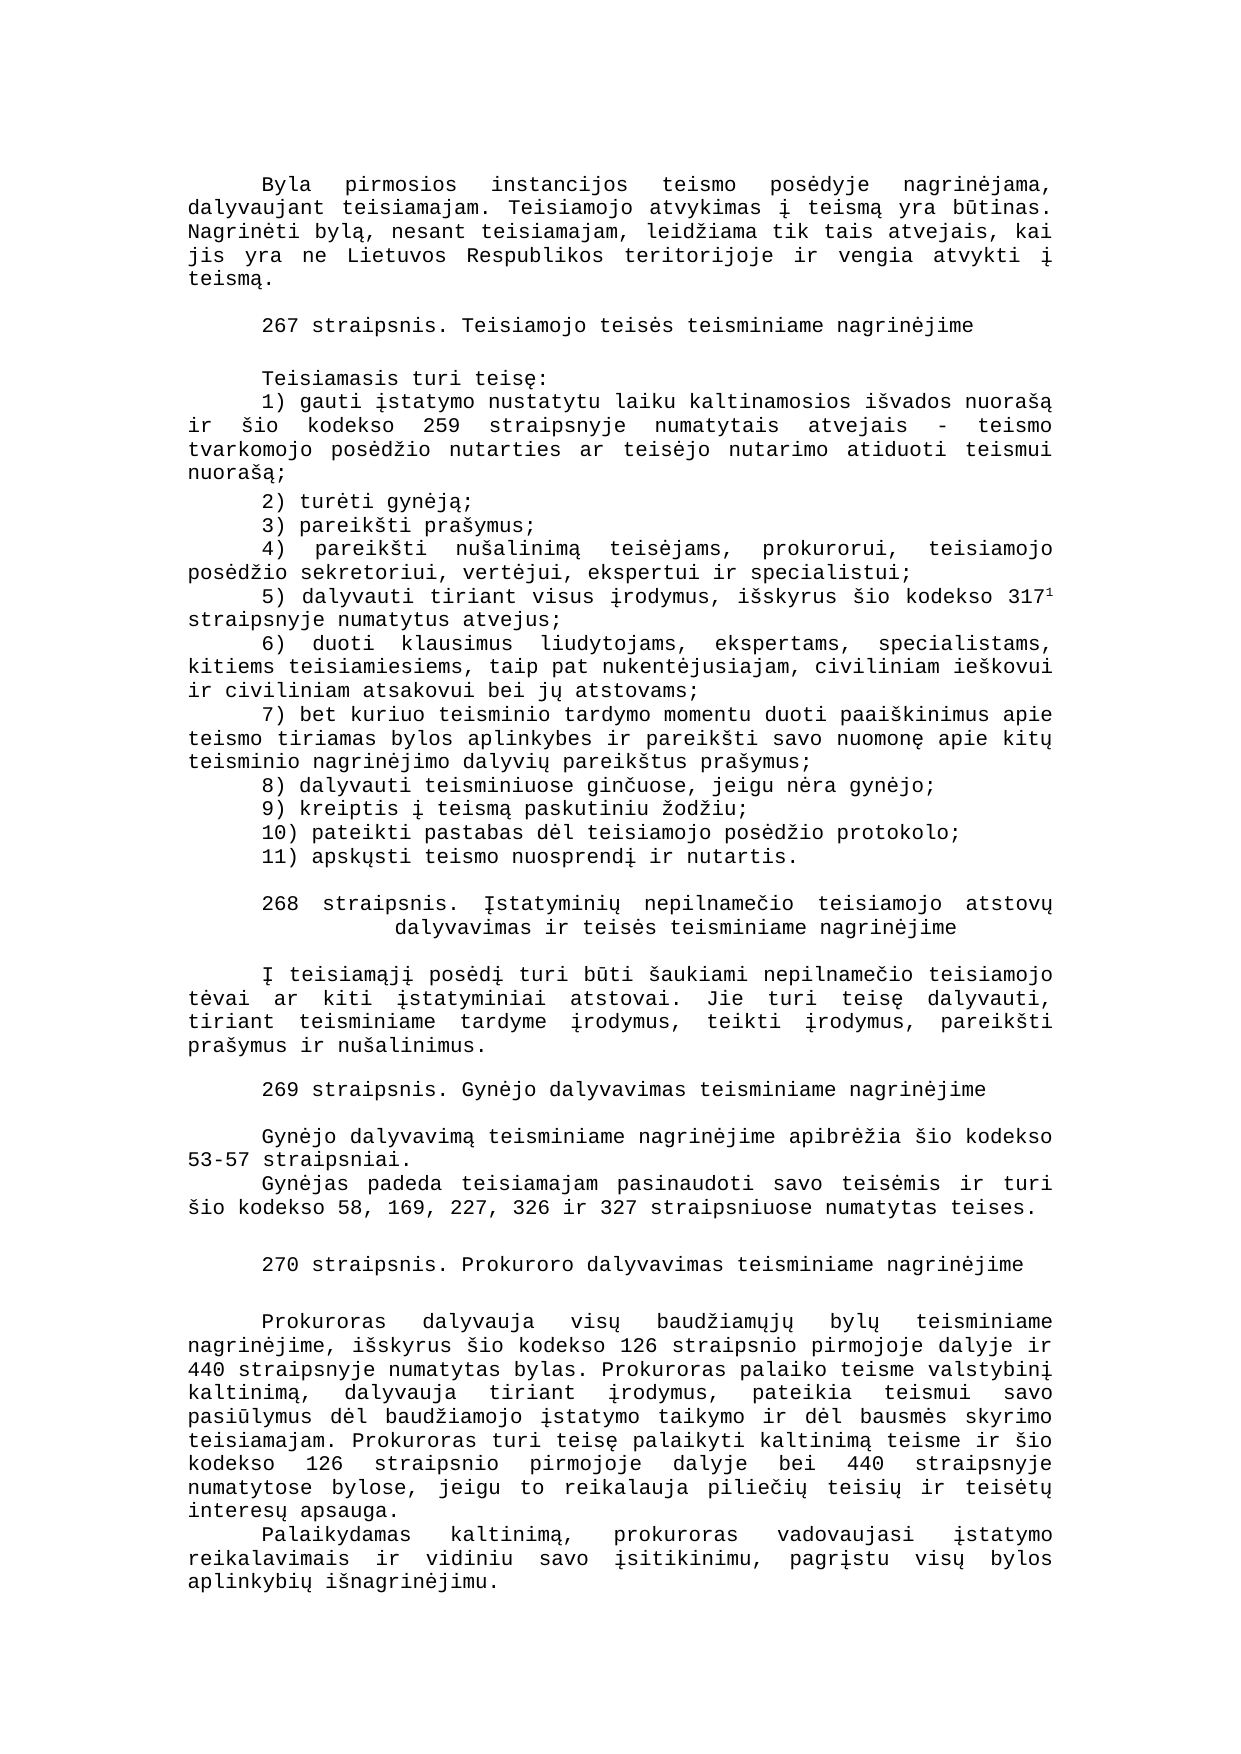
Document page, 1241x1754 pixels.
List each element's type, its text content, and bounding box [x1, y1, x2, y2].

text Prokuroras dalyvauja visų baudžiamųjų bylų teisminiame nagrinėjime, išskyrus šio kodekso 126 straipsnio pirmojoje dalyje ir 440 straipsnyje numatytas bylas. Prokuroras palaiko teisme valstybinį kaltinimą, dalyvauja tiriant įrodymus, pateikia teismui savo pasiūlymus dėl baudžiamojo įstatymo taikymo ir dėl bausmės skyrimo teisiamajam. Prokuroras turi teisę palaikyti kaltinimą teisme ir šio kodekso 126 straipsnio pirmojoje dalyje bei 440 straipsnyje numatytose bylose, jeigu to reikalauja piliečių teisių ir teisėtų interesų apsauga. [187, 1311, 1053, 1524]
text Gynėjas padeda teisiamajam pasinaudoti savo teisėmis ir turi šio kodekso 58, 169, 227, 326 ir 327 straipsniuose numatytas teises. [187, 1173, 1053, 1220]
text 3) pareikšti prašymus; [187, 515, 1053, 538]
text 7) bet kuriuo teisminio tardymo momentu duoti paaiškinimus apie teismo tiriamas bylos aplinkybes ir pareikšti savo nuomonę apie kitų teisminio nagrinėjimo dalyvių pareikštus prašymus; [187, 704, 1053, 775]
text 2) turėti gynėją; [187, 491, 1053, 515]
text 9) kreiptis į teismą paskutiniu žodžiu; [187, 798, 1053, 822]
text 269 straipsnis. Gynėjo dalyvavimas teisminiame nagrinėjime [187, 1078, 1053, 1102]
text 6) duoti klausimus liudytojams, ekspertams, specialistams, kitiems teisiamiesiems, taip pat nukentėjusiajam, civiliniam ieškovui ir civiliniam atsakovui bei jų atstovams; [187, 633, 1053, 704]
text Byla pirmosios instancijos teismo posėdyje nagrinėjama, dalyvaujant teisiamajam. Teisiamojo atvykimas į teismą yra būtinas. Nagrinėti bylą, nesant teisiamajam, leidžiama tik tais atvejais, kai jis yra ne Lietuvos Respublikos teritorijoje ir vengia atvykti į teismą. [187, 174, 1053, 292]
text Palaikydamas kaltinimą, prokuroras vadovaujasi įstatymo reikalavimais ir vidiniu savo įsitikinimu, pagrįstu visų bylos aplinkybių išnagrinėjimu. [187, 1524, 1053, 1595]
text 5) dalyvauti tiriant visus įrodymus, išskyrus šio kodekso 3171 straipsnyje numatytus atvejus; [187, 586, 1053, 633]
text 4) pareikšti nušalinimą teisėjams, prokurorui, teisiamojo posėdžio sekretoriui, vertėjui, ekspertui ir specialistui; [187, 538, 1053, 586]
text 268 straipsnis. Įstatyminių nepilnamečio teisiamojo atstovų dalyvavimas ir teisės teisminiame nagrinėjime [261, 893, 1053, 940]
text 267 straipsnis. Teisiamojo teisės teisminiame nagrinėjime [187, 316, 1053, 339]
text 11) apskųsti teismo nuosprendį ir nutartis. [187, 846, 1053, 869]
text Į teisiamąjį posėdį turi būti šaukiami nepilnamečio teisiamojo tėvai ar kiti įstatyminiai atstovai. Jie turi teisę dalyvauti, tiriant teisminiame tardyme įrodymus, teikti įrodymus, pareikšti prašymus ir nušalinimus. [187, 964, 1053, 1058]
text 8) dalyvauti teisminiuose ginčuose, jeigu nėra gynėjo; [187, 775, 1053, 798]
text 270 straipsnis. Prokuroro dalyvavimas teisminiame nagrinėjime [187, 1254, 1053, 1278]
text 10) pateikti pastabas dėl teisiamojo posėdžio protokolo; [187, 822, 1053, 846]
text Teisiamasis turi teisę: [187, 368, 1053, 391]
text 1) gauti įstatymo nustatytu laiku kaltinamosios išvados nuorašą ir šio kodekso 259 straipsnyje numatytais atvejais - teismo tvarkomojo posėdžio nutarties ar teisėjo nutarimo atiduoti teismui nuorašą; [187, 391, 1053, 486]
text Gynėjo dalyvavimą teisminiame nagrinėjime apibrėžia šio kodekso 53-57 straipsniai. [187, 1126, 1053, 1173]
